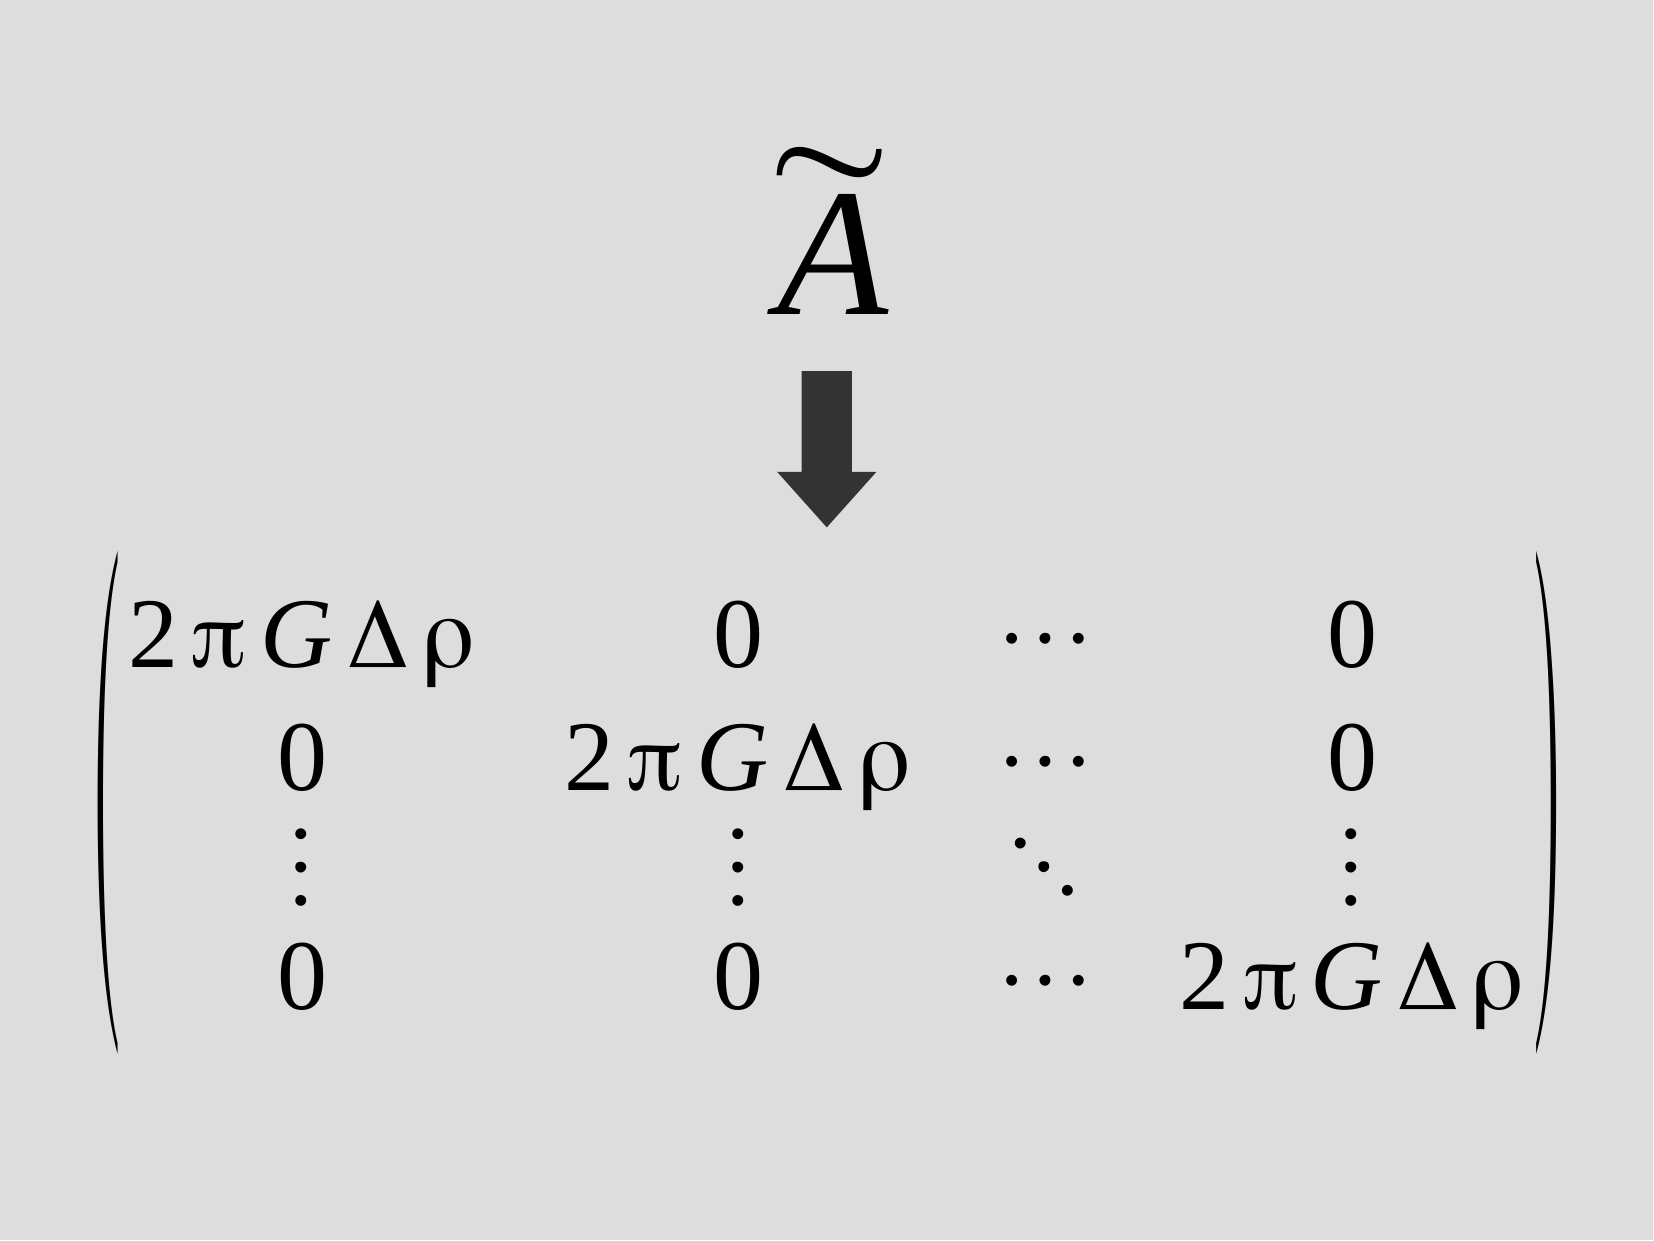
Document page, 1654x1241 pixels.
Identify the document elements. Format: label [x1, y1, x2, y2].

chart [82, 546, 1572, 1059]
chart [750, 136, 908, 354]
text_box [777, 371, 877, 528]
